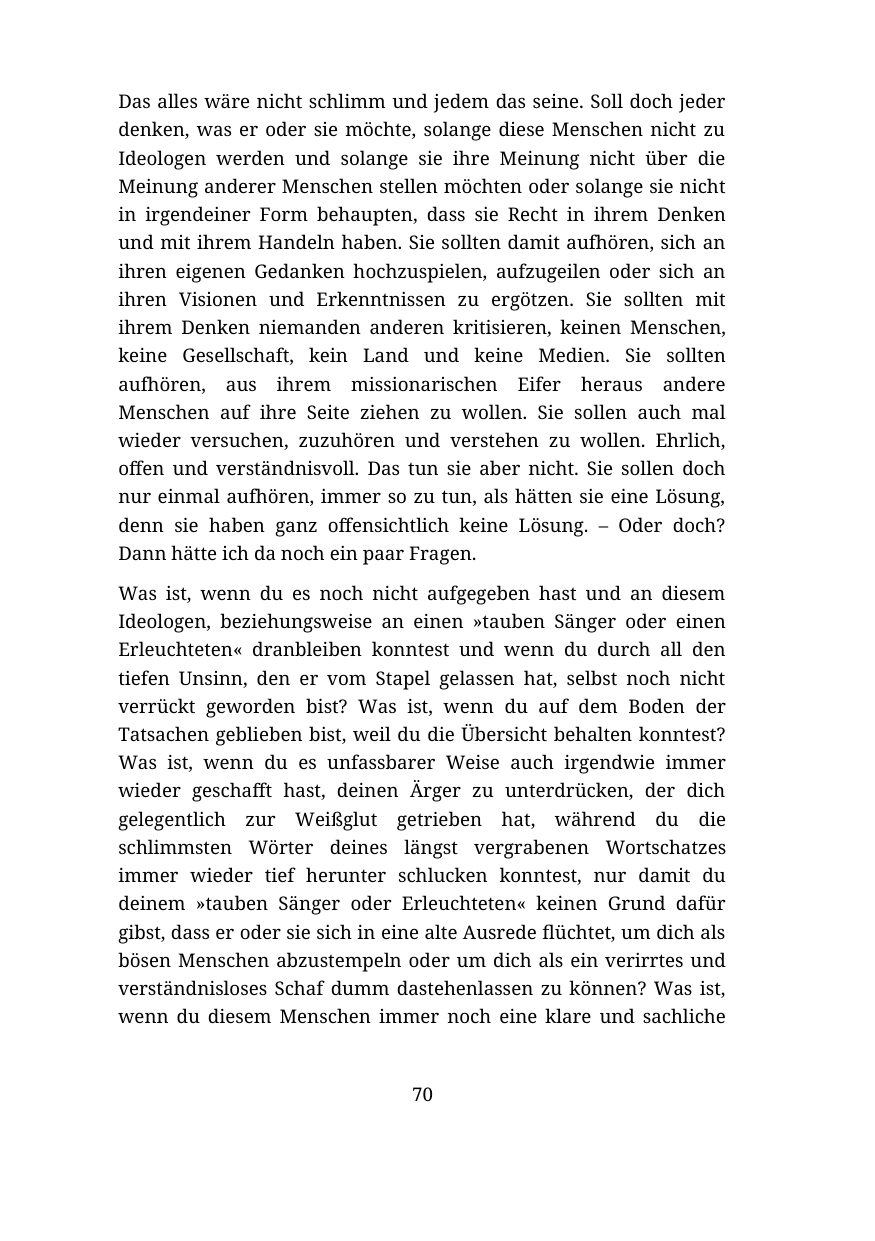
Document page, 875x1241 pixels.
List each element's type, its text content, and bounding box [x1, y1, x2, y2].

text Das alles wäre nicht schlimm und jedem das seine. Soll doch jeder denken, was er oder sie möchte, solange diese Menschen nicht zu Ideologen werden und solange sie ihre Meinung nicht über die Meinung anderer Menschen stellen möchten oder solange sie nicht in irgendeiner Form behaupten, dass sie Recht in ihrem Denken und mit ihrem Handeln haben. Sie sollten damit aufhören, sich an ihren eigenen Gedanken hochzuspielen, aufzugeilen oder sich an ihren Visionen und Erkenntnissen zu ergötzen. Sie sollten mit ihrem Denken niemanden anderen kritisieren, keinen Menschen, keine Gesellschaft, kein Land und keine Medien. Sie sollten aufhören, aus ihrem missionarischen Eifer heraus andere Menschen auf ihre Seite ziehen zu wollen. Sie sollen auch mal wieder versuchen, zuzuhören und verstehen zu wollen. Ehrlich, offen und verständnisvoll. Das tun sie aber nicht. Sie sollen doch nur einmal aufhören, immer so zu tun, als hätten sie eine Lösung, denn sie haben ganz offensichtlich keine Lösung. – Oder doch? Dann hätte ich da noch ein paar Fragen. [118, 88, 726, 566]
text Was ist, wenn du es noch nicht aufgegeben hast und an diesem Ideologen, beziehungsweise an einen »tauben Sänger oder einen Erleuchteten« dranbleiben konntest und wenn du durch all den tiefen Unsinn, den er vom Stapel gelassen hat, selbst noch nicht verrückt geworden bist? Was ist, wenn du auf dem Boden der Tatsachen geblieben bist, weil du die Übersicht behalten konntest? Was ist, wenn du es unfassbarer Weise auch irgendwie immer wieder geschafft hast, deinen Ärger zu unterdrücken, der dich gelegentlich zur Weißglut getrieben hat, während du die schlimmsten Wörter deines längst vergrabenen Wortschatzes immer wieder tief herunter schlucken konntest, nur damit du deinem »tauben Sänger oder Erleuchteten« keinen Grund dafür gibst, dass er oder sie sich in eine alte Ausrede flüchtet, um dich als bösen Menschen abzustempeln oder um dich als ein verirrtes und verständnisloses Schaf dumm dastehenlassen zu können? Was ist, wenn du diesem Menschen immer noch eine klare und sachliche [118, 580, 726, 1029]
